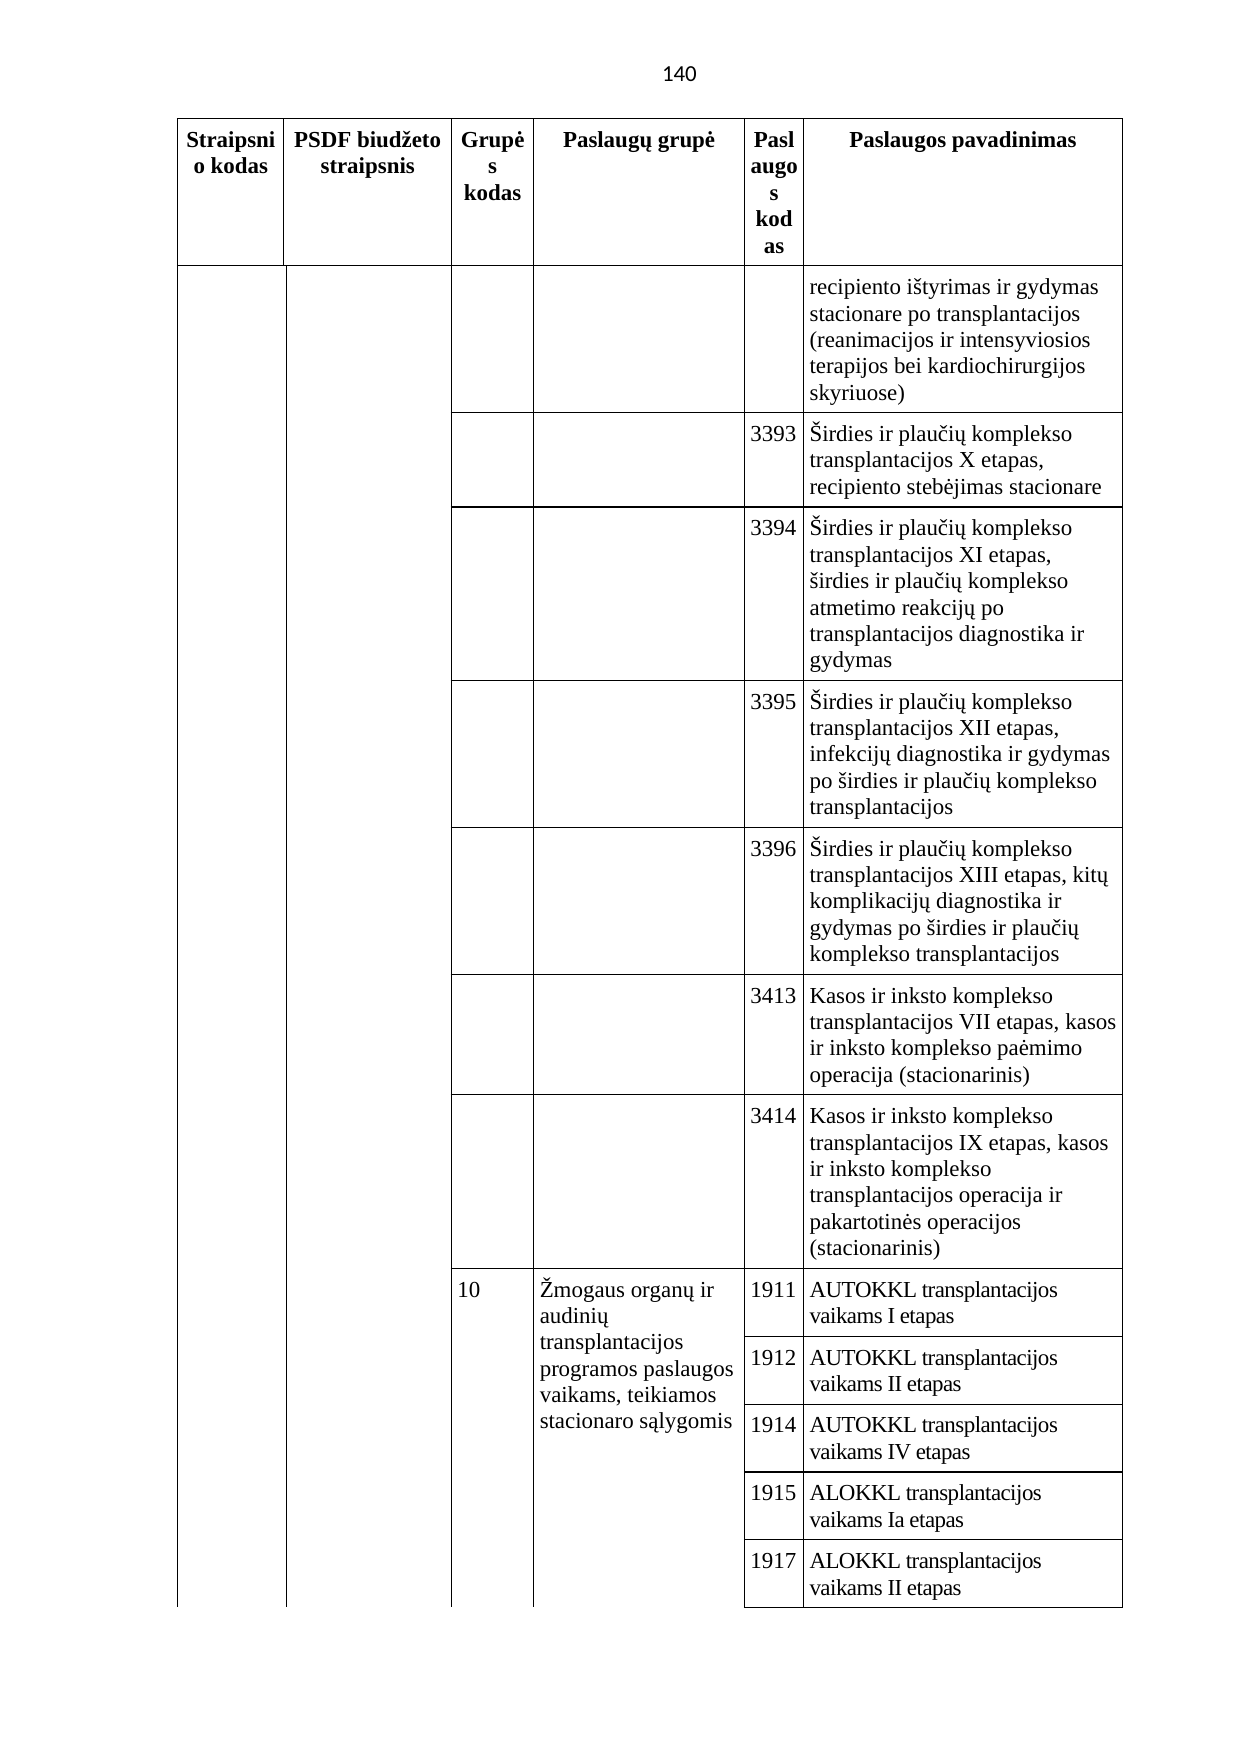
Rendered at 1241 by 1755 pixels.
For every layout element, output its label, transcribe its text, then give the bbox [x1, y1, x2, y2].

table_cell [452, 1336, 533, 1403]
table_cell [534, 975, 744, 1094]
table_cell [287, 506, 451, 680]
table_cell [287, 1268, 451, 1336]
table_header Paslaugų grupė [534, 119, 744, 265]
table_cell [178, 266, 286, 412]
table_cell [178, 827, 286, 974]
table_cell 10 [452, 1269, 533, 1336]
table_cell [452, 266, 533, 412]
table_cell [452, 828, 533, 974]
table_cell 1915 [745, 1473, 803, 1539]
table_cell [178, 506, 286, 680]
table_cell [178, 1539, 286, 1607]
table_cell [178, 1471, 286, 1539]
table_cell [452, 508, 533, 680]
table_cell 1911 [745, 1269, 803, 1336]
table_header Paslaugos kodas [745, 119, 803, 265]
table_cell [452, 1095, 533, 1268]
table_cell Širdies ir plaučių komplekso transplantacijos XII etapas, infekcijų diagnostika ir gydymas po širdies ir plaučių komplekso transplantacijos [804, 681, 1122, 827]
table_cell 3394 [745, 508, 803, 680]
table_cell [452, 1539, 533, 1607]
table_cell [287, 1094, 451, 1268]
table_cell AUTOKKL transplantacijos vaikams II etapas [804, 1337, 1122, 1403]
table_cell [534, 266, 744, 412]
table_cell [452, 975, 533, 1094]
table_cell 3414 [745, 1095, 803, 1268]
table_cell ALOKKL transplantacijos vaikams Ia etapas [804, 1473, 1122, 1539]
table_cell Širdies ir plaučių komplekso transplantacijos XI etapas, širdies ir plaučių komplekso atmetimo reakcijų po transplantacijos diagnostika ir gydymas [804, 508, 1122, 680]
table_header Straipsnio kodas [178, 119, 283, 265]
table_cell [452, 1471, 533, 1539]
table_cell [534, 681, 744, 827]
table_cell [178, 680, 286, 827]
table_cell Žmogaus organų ir audinių transplantacijos programos paslaugos vaikams, teikiamos stacionaro sąlygomis [534, 1269, 744, 1607]
table_cell [534, 828, 744, 974]
table_cell [287, 412, 451, 506]
table_header Paslaugos pavadinimas [804, 119, 1122, 265]
table_cell [534, 413, 744, 506]
table_cell [287, 266, 451, 412]
table_cell Širdies ir plaučių komplekso transplantacijos XIII etapas, kitų komplikacijų diagnostika ir gydymas po širdies ir plaučių komplekso transplantacijos [804, 828, 1122, 974]
table_cell [287, 974, 451, 1094]
table_cell [534, 508, 744, 680]
table_cell Širdies ir plaučių komplekso transplantacijos X etapas, recipiento stebėjimas stacionare [804, 413, 1122, 506]
table_cell [287, 1471, 451, 1539]
table_cell 3396 [745, 828, 803, 974]
table_cell [178, 1094, 286, 1268]
table_cell recipiento ištyrimas ir gydymas stacionare po transplantacijos (reanimacijos ir intensyviosios terapijos bei kardiochirurgijos skyriuose) [804, 266, 1122, 412]
table_cell [534, 1095, 744, 1268]
table_header Grupės kodas [452, 119, 533, 265]
table_cell [745, 266, 803, 412]
table_cell Kasos ir inksto komplekso transplantacijos IX etapas, kasos ir inksto komplekso transplantacijos operacija ir pakartotinės operacijos (stacionarinis) [804, 1095, 1122, 1268]
table_cell 1914 [745, 1405, 803, 1471]
table_cell Kasos ir inksto komplekso transplantacijos VII etapas, kasos ir inksto komplekso paėmimo operacija (stacionarinis) [804, 975, 1122, 1094]
table_cell [452, 413, 533, 506]
table_cell 3393 [745, 413, 803, 506]
table_cell 1917 [745, 1540, 803, 1607]
table_cell [452, 681, 533, 827]
table_cell [178, 1404, 286, 1471]
table_cell 3395 [745, 681, 803, 827]
table_cell ALOKKL transplantacijos vaikams II etapas [804, 1540, 1122, 1607]
table_cell [287, 1336, 451, 1403]
table_cell [287, 1404, 451, 1471]
table_cell 3413 [745, 975, 803, 1094]
table_cell [178, 1268, 286, 1336]
table_cell [287, 1539, 451, 1607]
table_cell [178, 1336, 286, 1403]
table_cell [287, 680, 451, 827]
table_cell [178, 412, 286, 506]
table_header PSDF biudžeto straipsnis [284, 119, 451, 265]
table_cell AUTOKKL transplantacijos vaikams IV etapas [804, 1405, 1122, 1471]
table_cell AUTOKKL transplantacijos vaikams I etapas [804, 1269, 1122, 1336]
table_cell [452, 1404, 533, 1471]
table_cell 1912 [745, 1337, 803, 1403]
table_cell [178, 974, 286, 1094]
table_cell [287, 827, 451, 974]
